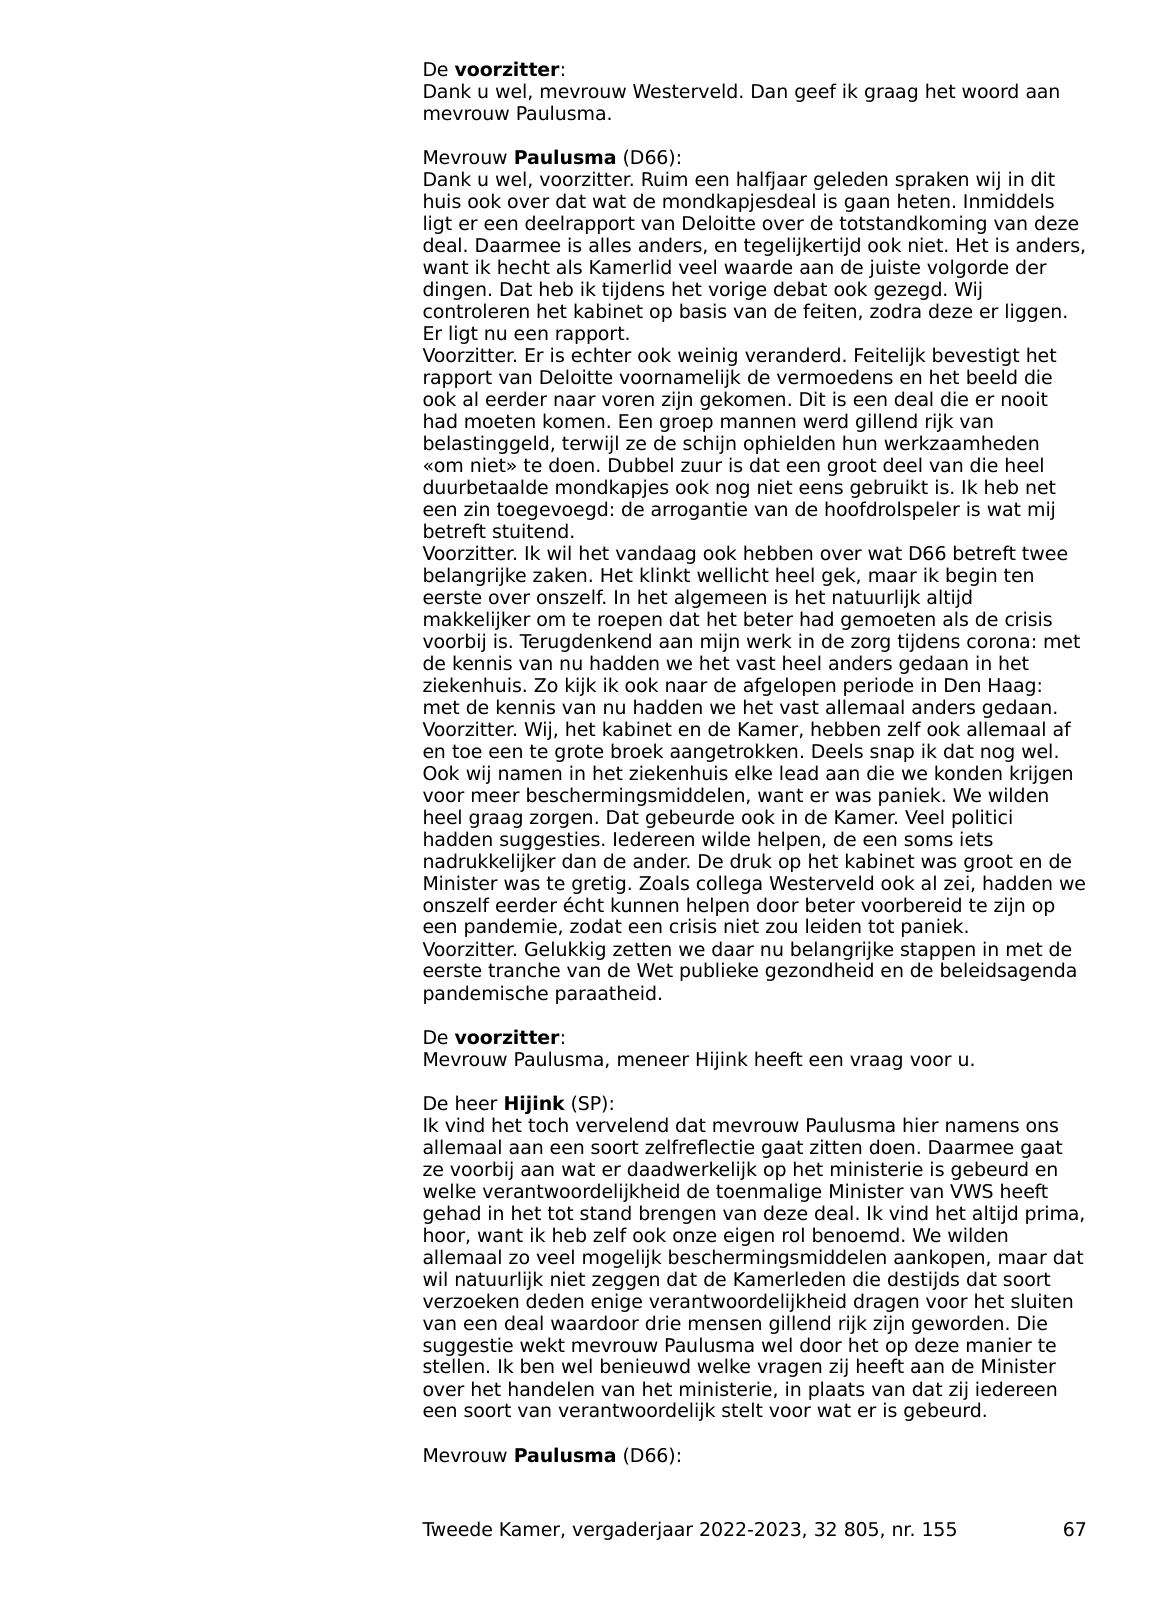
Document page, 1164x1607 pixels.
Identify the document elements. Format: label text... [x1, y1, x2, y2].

text Voorzitter. Ik wil het vandaag ook hebben over wat D66 betreft twee belangrijke zaken. Het klinkt wellicht heel gek, maar ik begin ten eerste over onszelf. In het algemeen is het natuurlijk altijd makkelijker om te roepen dat het beter had gemoeten als de crisis voorbij is. Terugdenkend aan mijn werk in de zorg tijdens corona: met de kennis van nu hadden we het vast heel anders gedaan in het ziekenhuis. Zo kijk ik ook naar de afgelopen periode in Den Haag: met de kennis van nu hadden we het vast allemaal anders gedaan. [422, 543, 1087, 719]
text Voorzitter. Gelukkig zetten we daar nu belangrijke stappen in met de eerste tranche van de Wet publieke gezondheid en de beleidsagenda pandemische paraatheid. [422, 938, 1087, 1004]
text Mevrouw Paulusma, meneer Hijink heeft een vraag voor u. [422, 1048, 1087, 1071]
text De voorzitter: [422, 59, 1087, 81]
text De heer Hijink (SP): [422, 1093, 1087, 1115]
text Voorzitter. Wij, het kabinet en de Kamer, hebben zelf ook allemaal af en toe een te grote broek aangetrokken. Deels snap ik dat nog wel. Ook wij namen in het ziekenhuis elke lead aan die we konden krijgen voor meer beschermingsmiddelen, want er was paniek. We wilden heel graag zorgen. Dat gebeurde ook in de Kamer. Veel politici hadden suggesties. Iedereen wilde helpen, de een soms iets nadrukkelijker dan de ander. De druk op het kabinet was groot en de Minister was te gretig. Zoals collega Westerveld ook al zei, hadden we onszelf eerder écht kunnen helpen door beter voorbereid te zijn op een pandemie, zodat een crisis niet zou leiden tot paniek. [422, 719, 1087, 938]
text Mevrouw Paulusma (D66): [422, 147, 1087, 169]
text Ik vind het toch vervelend dat mevrouw Paulusma hier namens ons allemaal aan een soort zelfreflectie gaat zitten doen. Daarmee gaat ze voorbij aan wat er daadwerkelijk op het ministerie is gebeurd en welke verantwoordelijkheid de toenmalige Minister van VWS heeft gehad in het tot stand brengen van deze deal. Ik vind het altijd prima, hoor, want ik heb zelf ook onze eigen rol benoemd. We wilden allemaal zo veel mogelijk beschermingsmiddelen aankopen, maar dat wil natuurlijk niet zeggen dat de Kamerleden die destijds dat soort verzoeken deden enige verantwoordelijkheid dragen voor het sluiten van een deal waardoor drie mensen gillend rijk zijn geworden. Die suggestie wekt mevrouw Paulusma wel door het op deze manier te stellen. Ik ben wel benieuwd welke vragen zij heeft aan de Minister over het handelen van het ministerie, in plaats van dat zij iedereen een soort van verantwoordelijk stelt voor wat er is gebeurd. [422, 1115, 1087, 1422]
text Mevrouw Paulusma (D66): [422, 1444, 1087, 1467]
text Dank u wel, voorzitter. Ruim een halfjaar geleden spraken wij in dit huis ook over dat wat de mondkapjesdeal is gaan heten. Inmiddels ligt er een deelrapport van Deloitte over de totstandkoming van deze deal. Daarmee is alles anders, en tegelijkertijd ook niet. Het is anders, want ik hecht als Kamerlid veel waarde aan de juiste volgorde der dingen. Dat heb ik tijdens het vorige debat ook gezegd. Wij controleren het kabinet op basis van de feiten, zodra deze er liggen. Er ligt nu een rapport. [422, 169, 1087, 345]
text De voorzitter: [422, 1027, 1087, 1048]
text Dank u wel, mevrouw Westerveld. Dan geef ik graag het woord aan mevrouw Paulusma. [422, 81, 1087, 125]
text Voorzitter. Er is echter ook weinig veranderd. Feitelijk bevestigt het rapport van Deloitte voornamelijk de vermoedens en het beeld die ook al eerder naar voren zijn gekomen. Dit is een deal die er nooit had moeten komen. Een groep mannen werd gillend rijk van belastinggeld, terwijl ze de schijn ophielden hun werkzaamheden «om niet» te doen. Dubbel zuur is dat een groot deel van die heel duurbetaalde mondkapjes ook nog niet eens gebruikt is. Ik heb net een zin toegevoegd: de arrogantie van de hoofdrolspeler is wat mij betreft stuitend. [422, 345, 1087, 543]
